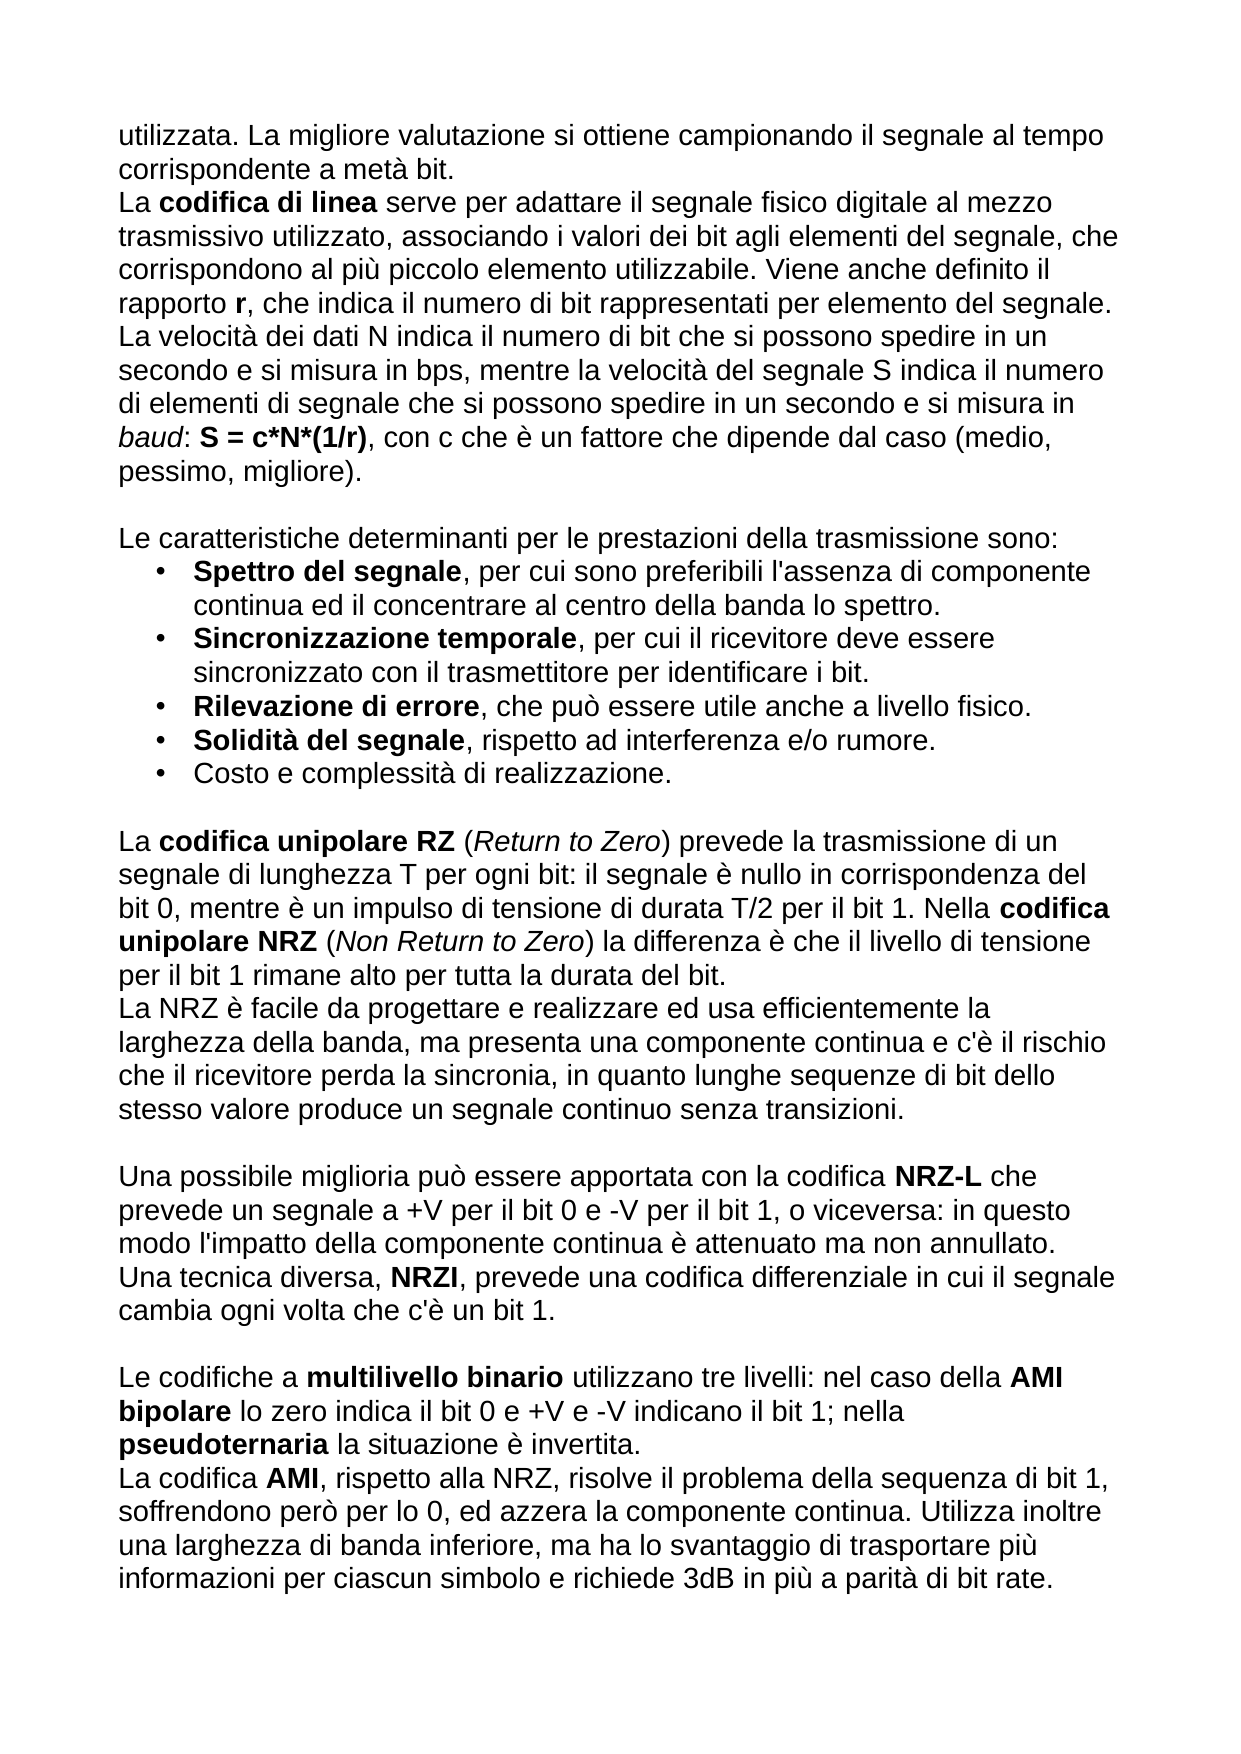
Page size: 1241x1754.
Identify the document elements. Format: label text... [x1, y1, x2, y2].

list Solidità del segnale, rispetto ad interferenza e/o rumore. [156, 722, 1122, 756]
text Le codifiche a multilivello binario utilizzano tre livelli: nel caso della AMI bipolare lo zero indica il bit 0 e +V e -V indicano il bit 1; nella pseudoternaria la situazione è invertita. [118, 1360, 1122, 1461]
text Una possibile miglioria può essere apportata con la codifica NRZ-L che prevede un segnale a +V per il bit 0 e -V per il bit 1, o viceversa: in questo modo l'impatto della componente continua è attenuato ma non annullato. [118, 1159, 1122, 1259]
list Costo e complessità di realizzazione. [156, 756, 1122, 790]
text La velocità dei dati N indica il numero di bit che si possono spedire in un secondo e si misura in bps, mentre la velocità del segnale S indica il numero di elementi di segnale che si possono spedire in un secondo e si misura in baud: S = c*N*(1/r), con c che è un fattore che dipende dal caso (medio, pessimo, migliore). [118, 319, 1122, 487]
list Sincronizzazione temporale, per cui il ricevitore deve essere sincronizzato con il trasmettitore per identificare i bit. [156, 621, 1122, 689]
text Le caratteristiche determinanti per le prestazioni della trasmissione sono: [118, 521, 1122, 554]
text Una tecnica diversa, NRZI, prevede una codifica differenziale in cui il segnale cambia ogni volta che c'è un bit 1. [118, 1259, 1122, 1327]
text La codifica di linea serve per adattare il segnale fisico digitale al mezzo trasmissivo utilizzato, associando i valori dei bit agli elementi del segnale, che corrispondono al più piccolo elemento utilizzabile. Viene anche definito il rapporto r, che indica il numero di bit rappresentati per elemento del segnale. [118, 185, 1122, 319]
list Spettro del segnale, per cui sono preferibili l'assenza di componente continua ed il concentrare al centro della banda lo spettro. [156, 554, 1122, 621]
list Rilevazione di errore, che può essere utile anche a livello fisico. [156, 689, 1122, 722]
text La codifica AMI, rispetto alla NRZ, risolve il problema della sequenza di bit 1, soffrendono però per lo 0, ed azzera la componente continua. Utilizza inoltre una larghezza di banda inferiore, ma ha lo svantaggio di trasportare più informazioni per ciascun simbolo e richiede 3dB in più a parità di bit rate. [118, 1461, 1122, 1595]
text La NRZ è facile da progettare e realizzare ed usa efficientemente la larghezza della banda, ma presenta una componente continua e c'è il rischio che il ricevitore perda la sincronia, in quanto lunghe sequenze di bit dello stesso valore produce un segnale continuo senza transizioni. [118, 991, 1122, 1125]
text utilizzata. La migliore valutazione si ottiene campionando il segnale al tempo corrispondente a metà bit. [118, 118, 1122, 185]
text La codifica unipolare RZ (Return to Zero) prevede la trasmissione di un segnale di lunghezza T per ogni bit: il segnale è nullo in corrispondenza del bit 0, mentre è un impulso di tensione di durata T/2 per il bit 1. Nella codifica unipolare NRZ (Non Return to Zero) la differenza è che il livello di tensione per il bit 1 rimane alto per tutta la durata del bit. [118, 823, 1122, 991]
